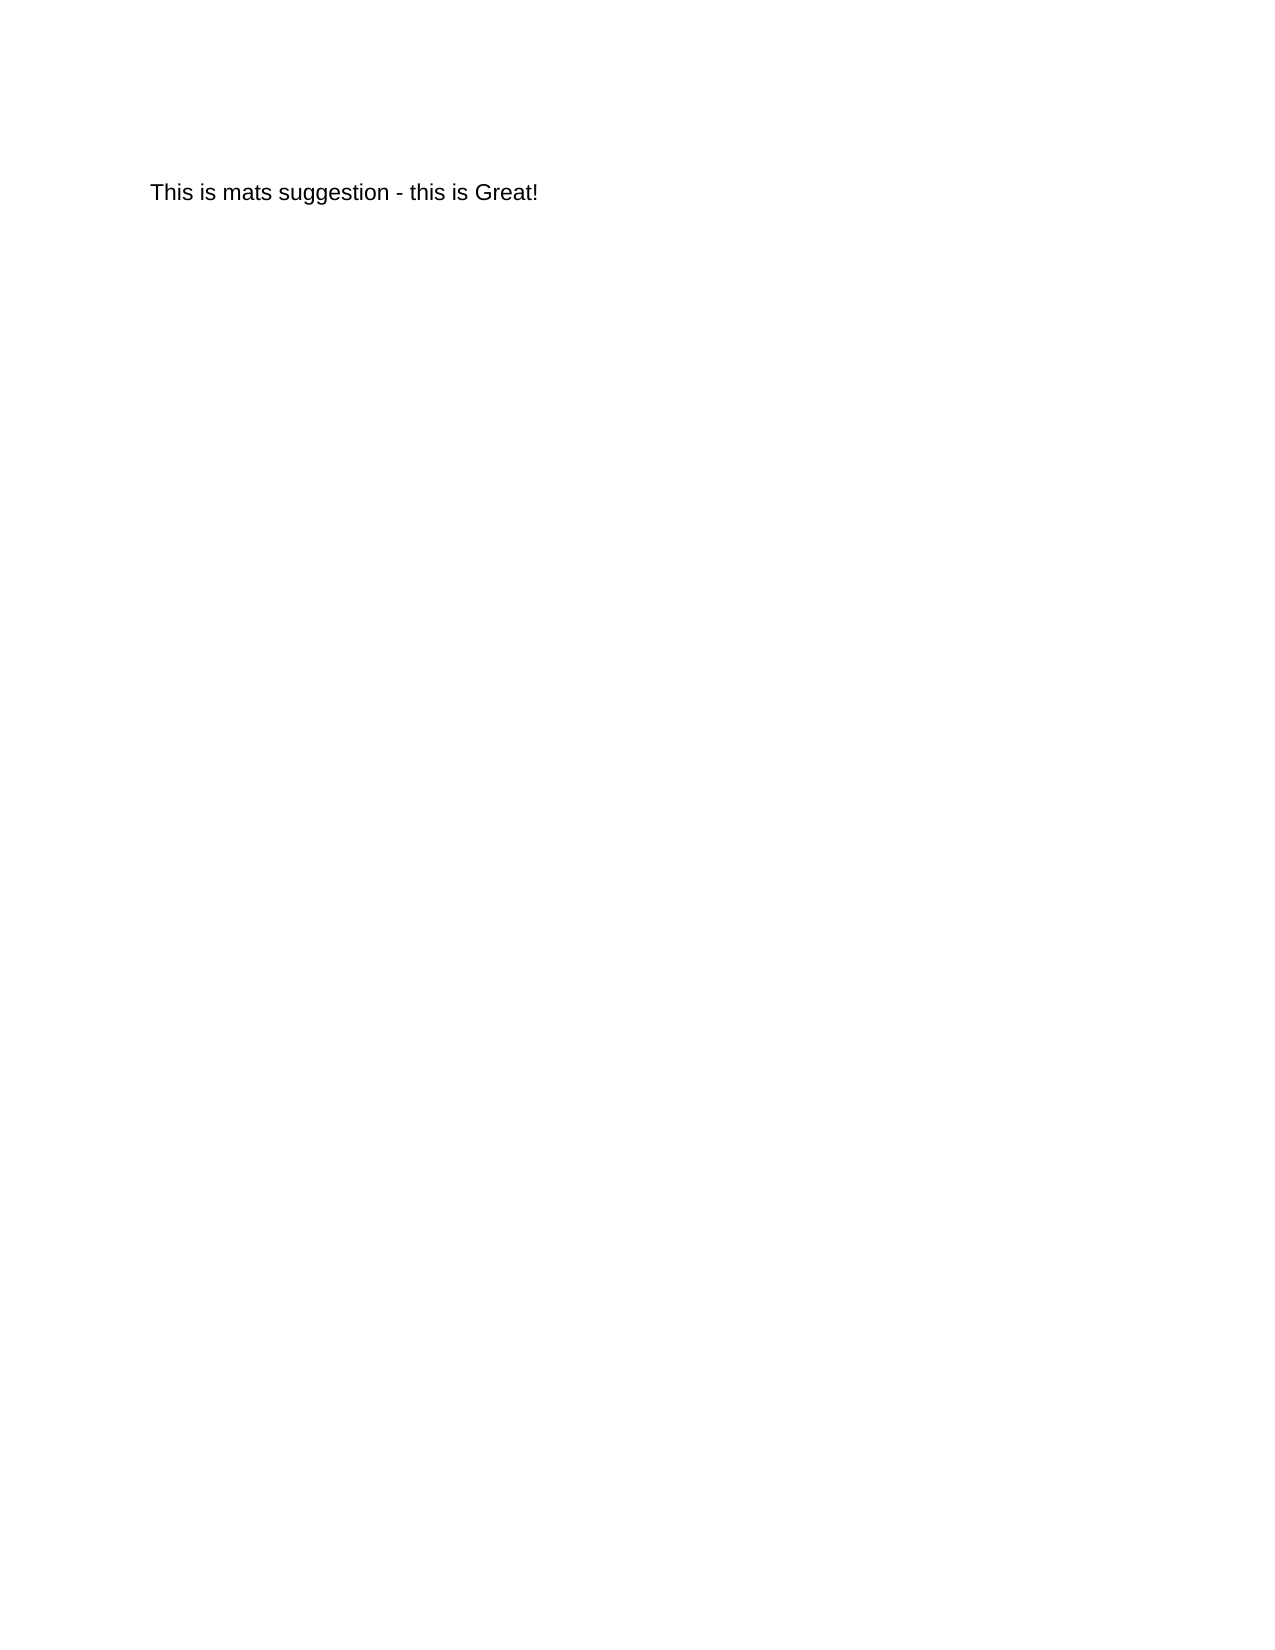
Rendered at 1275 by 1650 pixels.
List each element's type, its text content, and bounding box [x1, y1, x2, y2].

text This is mats suggestion - this is Great! [150, 179, 1125, 205]
